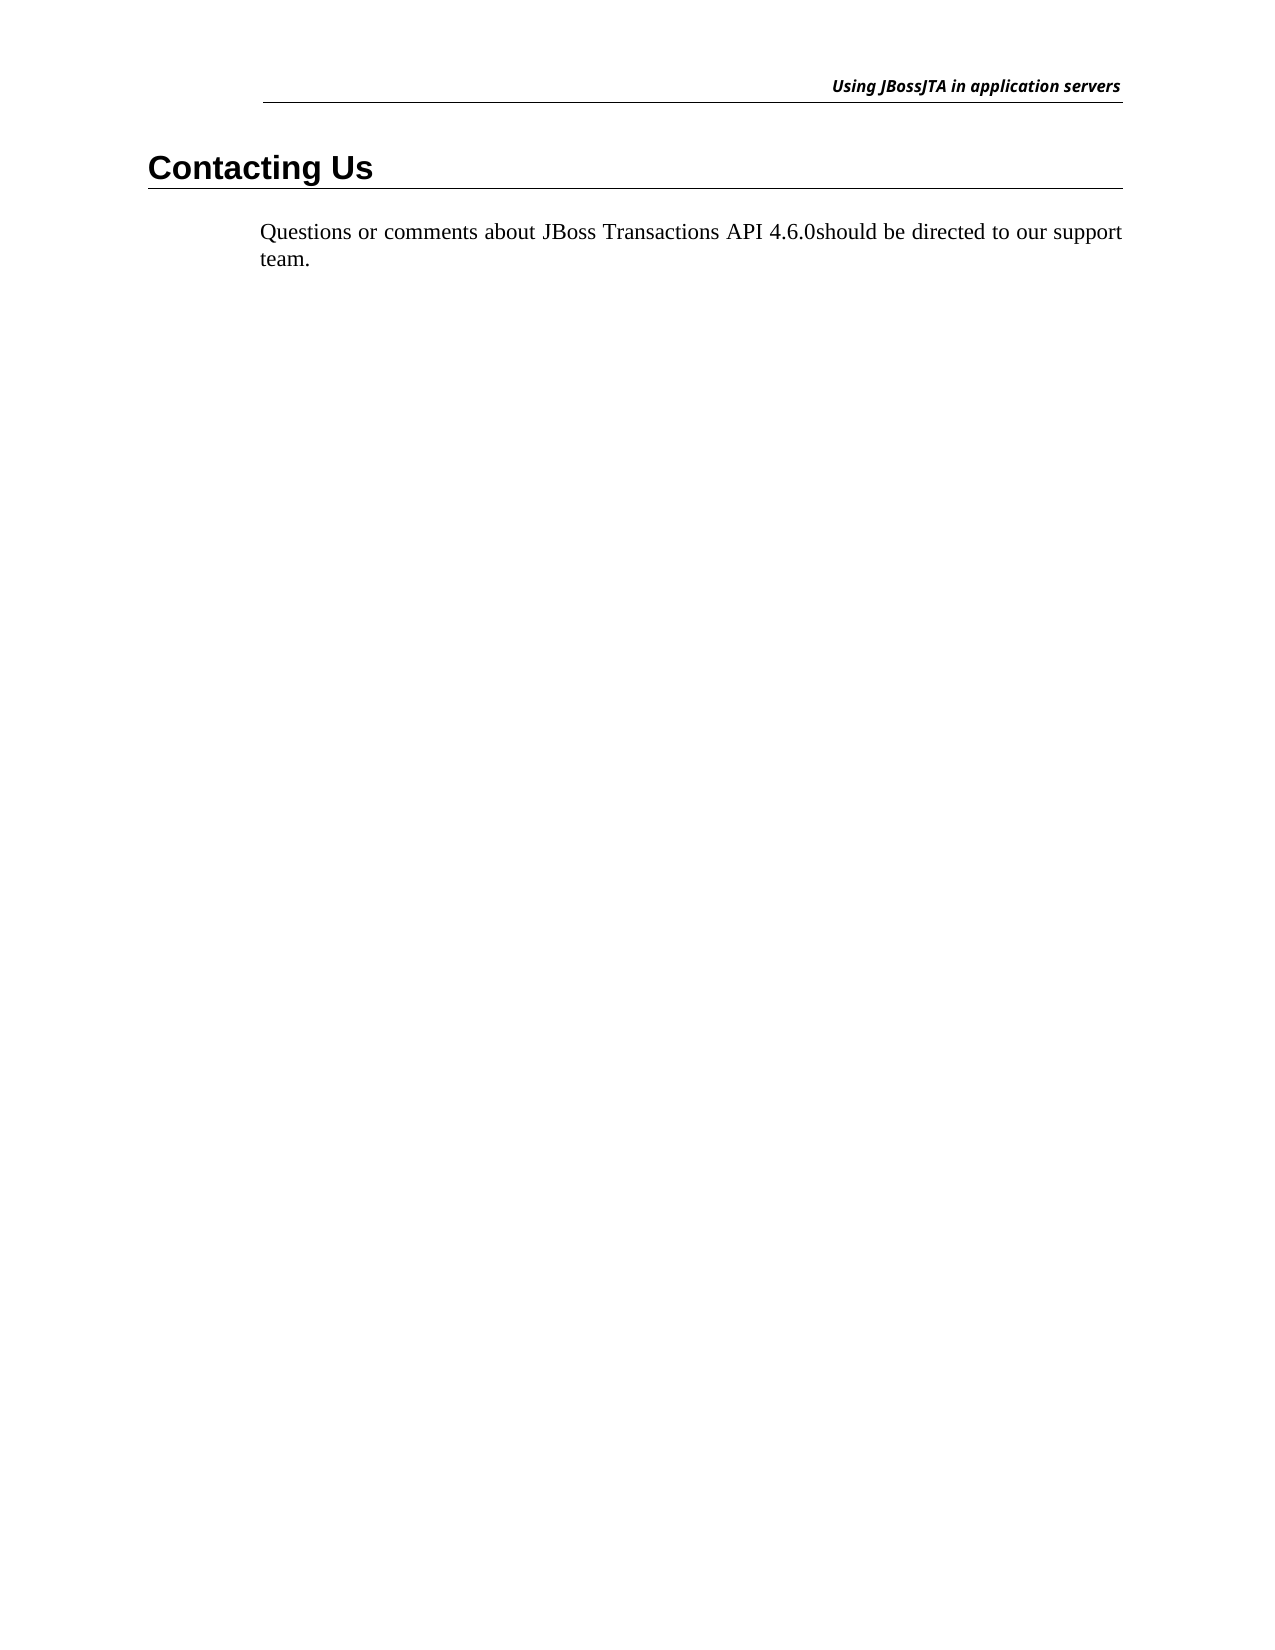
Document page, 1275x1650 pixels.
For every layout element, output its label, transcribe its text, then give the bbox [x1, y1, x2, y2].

text Questions or comments about JBoss Transactions API 4.4.0should be directed to our support team. [260, 218, 1123, 271]
subtitle Contacting Us [148, 148, 1123, 188]
